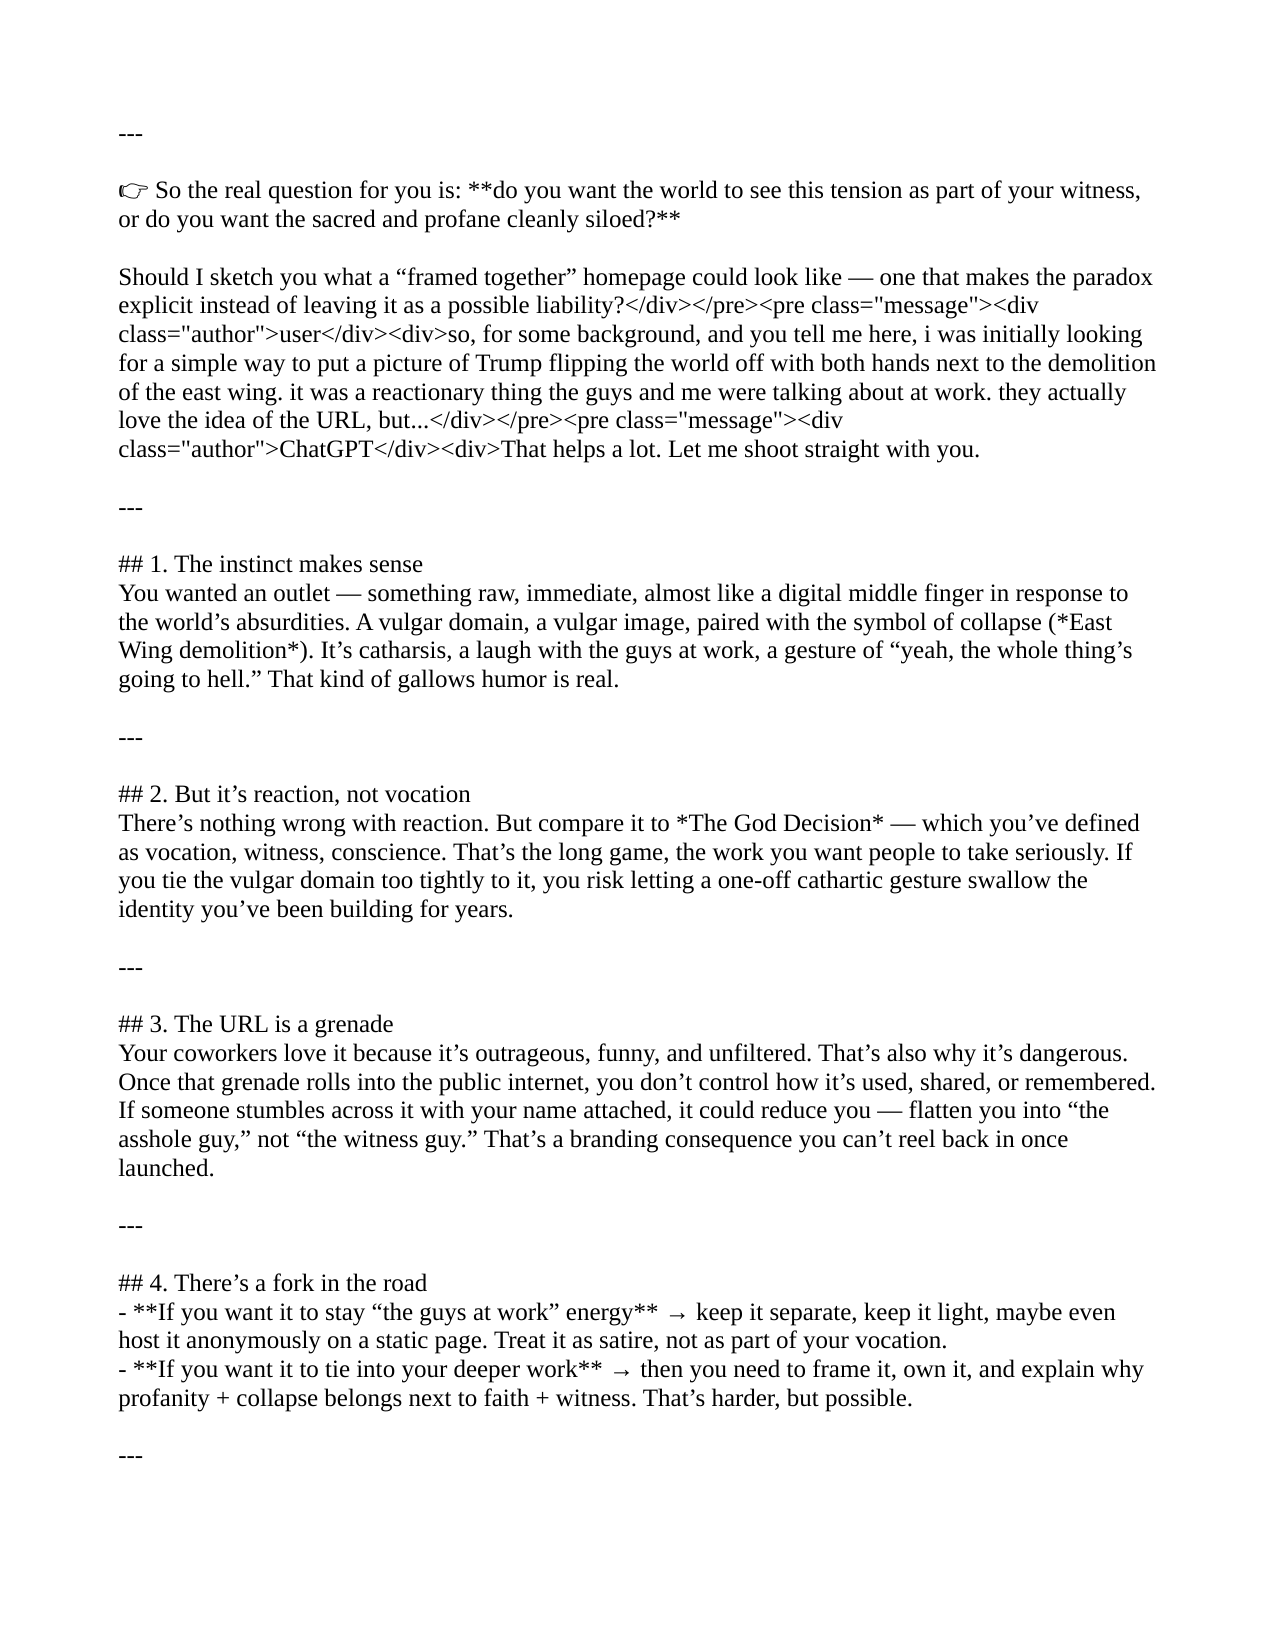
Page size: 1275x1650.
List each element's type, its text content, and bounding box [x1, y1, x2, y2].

text --- [118, 118, 1157, 147]
text - **If you want it to tie into your deeper work** → then you need to frame it, own it, and explain why profanity + collapse belongs next to faith + witness. That’s harder, but possible. [118, 1354, 1157, 1412]
text --- [118, 1441, 1157, 1469]
text --- [118, 1211, 1157, 1239]
text ## 2. But it’s reaction, not vocation [118, 779, 1157, 808]
text --- [118, 492, 1157, 521]
text ## 3. The URL is a grenade [118, 1009, 1157, 1038]
text ## 1. The instinct makes sense [118, 549, 1157, 578]
text You wanted an outlet — something raw, immediate, almost like a digital middle finger in response to the world’s absurdities. A vulgar domain, a vulgar image, paired with the symbol of collapse (*East Wing demolition*). It’s catharsis, a laugh with the guys at work, a gesture of “yeah, the whole thing’s going to hell.” That kind of gallows humor is real. [118, 578, 1157, 693]
text - **If you want it to stay “the guys at work” energy** → keep it separate, keep it light, maybe even host it anonymously on a static page. Treat it as satire, not as part of your vocation. [118, 1297, 1157, 1354]
text --- [118, 952, 1157, 981]
text Your coworkers love it because it’s outrageous, funny, and unfiltered. That’s also why it’s dangerous. Once that grenade rolls into the public internet, you don’t control how it’s used, shared, or remembered. If someone stumbles across it with your name attached, it could reduce you — flatten you into “the asshole guy,” not “the witness guy.” That’s a branding consequence you can’t reel back in once launched. [118, 1038, 1157, 1182]
text --- [118, 722, 1157, 751]
text ## 4. There’s a fork in the road [118, 1268, 1157, 1297]
text Should I sketch you what a “framed together” homepage could look like — one that makes the paradox explicit instead of leaving it as a possible liability?</div></pre><pre class="message"><div class="author">user</div><div>so, for some background, and you tell me here, i was initially looking for a simple way to put a picture of Trump flipping the world off with both hands next to the demolition of the east wing. it was a reactionary thing the guys and me were talking about at work. they actually love the idea of the URL, but...</div></pre><pre class="message"><div class="author">ChatGPT</div><div>That helps a lot. Let me shoot straight with you. [118, 262, 1157, 463]
text There’s nothing wrong with reaction. But compare it to *The God Decision* — which you’ve defined as vocation, witness, conscience. That’s the long game, the work you want people to take seriously. If you tie the vulgar domain too tightly to it, you risk letting a one-off cathartic gesture swallow the identity you’ve been building for years. [118, 808, 1157, 923]
text 👉 So the real question for you is: **do you want the world to see this tension as part of your witness, or do you want the sacred and profane cleanly siloed?** [118, 176, 1157, 233]
